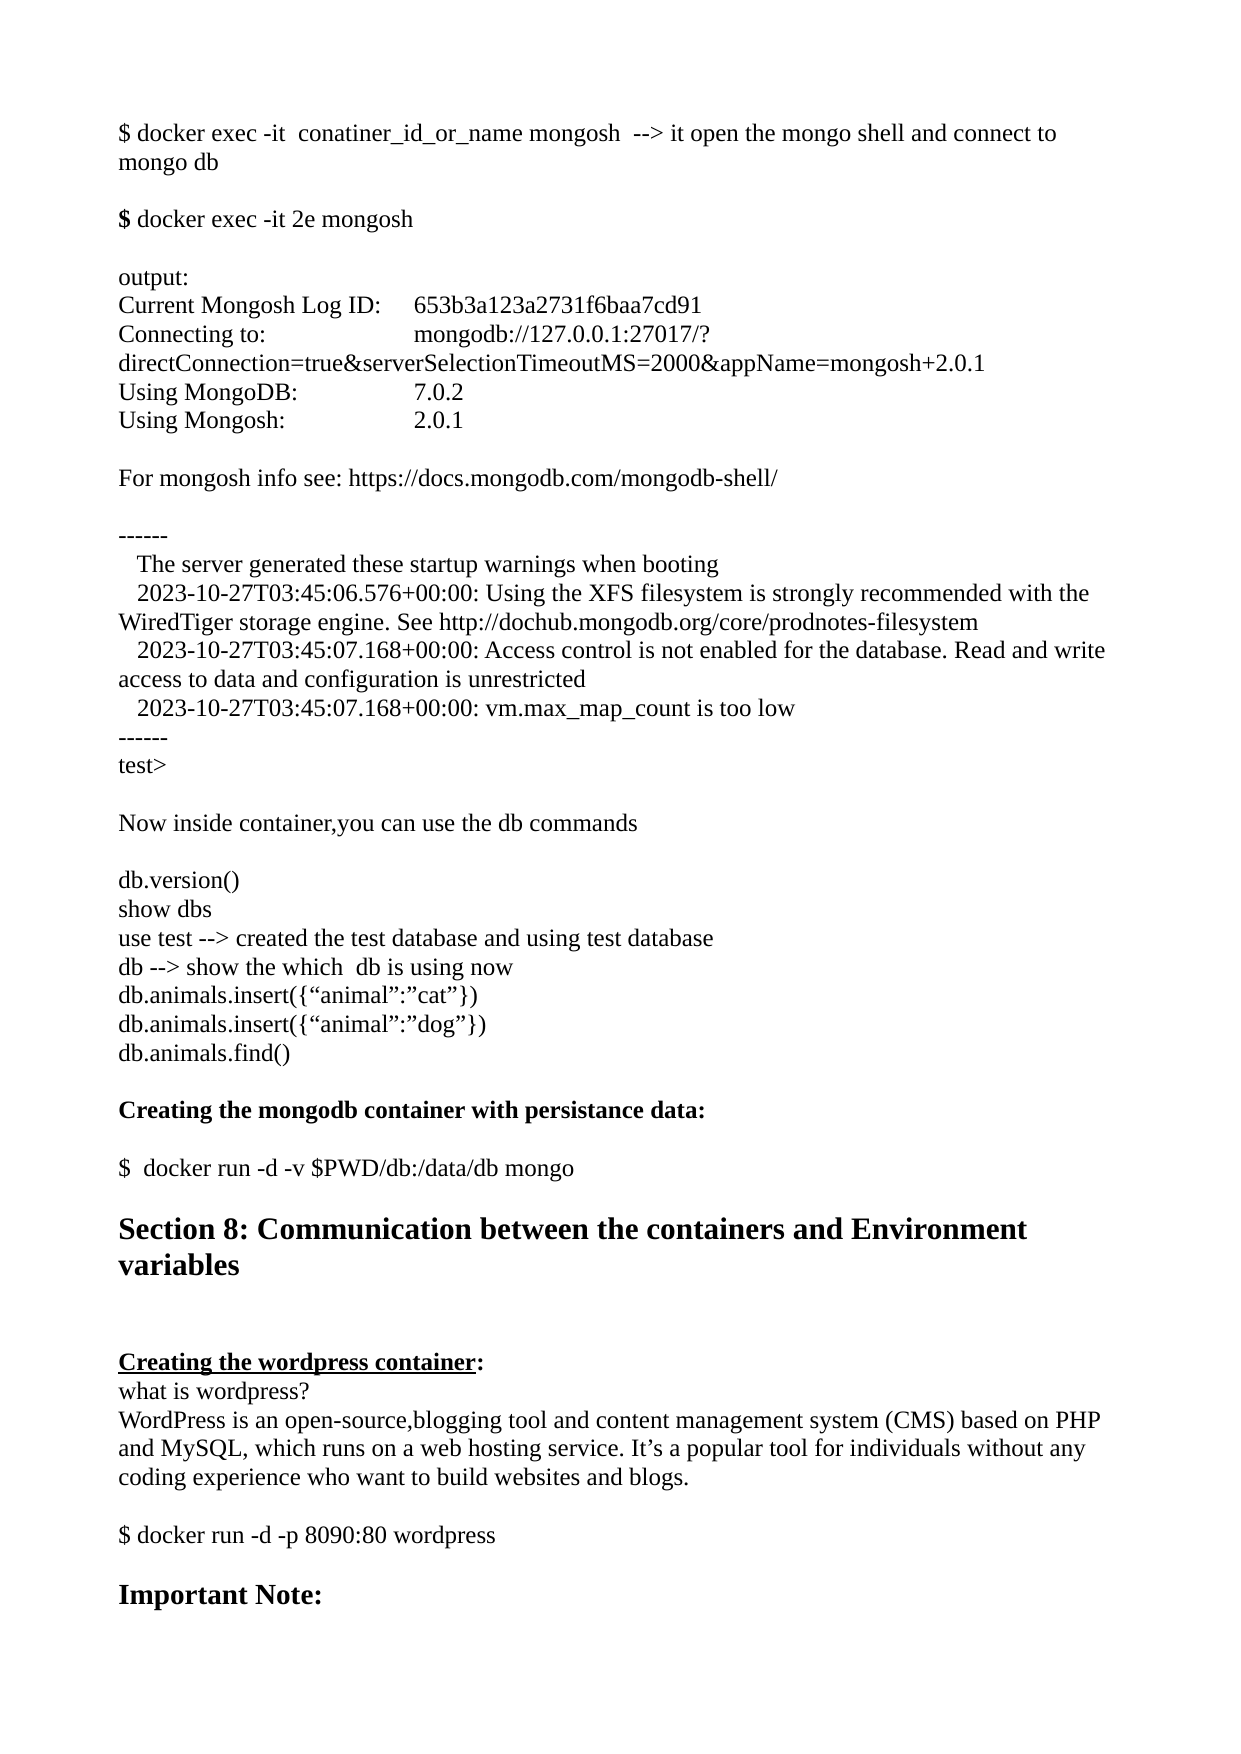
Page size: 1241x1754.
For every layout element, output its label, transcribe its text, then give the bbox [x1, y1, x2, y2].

text Now inside container,you can use the db commands [118, 808, 1122, 837]
text $ docker run -d -v $PWD/db:/data/db mongo [118, 1153, 1122, 1182]
text ------ [118, 722, 1122, 751]
text db.version() [118, 866, 1122, 894]
text $ docker exec -it 2e mongosh [118, 204, 1122, 233]
text show dbs [118, 894, 1122, 923]
text output: [118, 262, 1122, 291]
text Important Note: [118, 1577, 1122, 1611]
text ------ [118, 521, 1122, 549]
text WordPress is an open-source,blogging tool and content management system (CMS) based on PHP and MySQL, which runs on a web hosting service. It’s a popular tool for individuals without any coding experience who want to build websites and blogs. [118, 1405, 1122, 1491]
text Using Mongosh: 2.0.1 [118, 406, 1122, 434]
text For mongosh info see: https://docs.mongodb.com/mongodb-shell/ [118, 463, 1122, 492]
text db.animals.insert({“animal”:”cat”}) [118, 981, 1122, 1009]
text Creating the wordpress container: [118, 1347, 1122, 1376]
text Creating the mongodb container with persistance data: [118, 1096, 1122, 1124]
text use test --> created the test database and using test database [118, 923, 1122, 952]
text The server generated these startup warnings when booting [118, 549, 1122, 578]
text Current Mongosh Log ID: 653b3a123a2731f6baa7cd91 [118, 291, 1122, 319]
text 2023-10-27T03:45:06.576+00:00: Using the XFS filesystem is strongly recommended with the WiredTiger storage engine. See http://dochub.mongodb.org/core/prodnotes-filesystem [118, 578, 1122, 636]
text Using MongoDB: 7.0.2 [118, 377, 1122, 406]
text 2023-10-27T03:45:07.168+00:00: Access control is not enabled for the database. Read and write access to data and configuration is unrestricted [118, 636, 1122, 693]
text 2023-10-27T03:45:07.168+00:00: vm.max_map_count is too low [118, 693, 1122, 722]
text db --> show the which db is using now [118, 952, 1122, 981]
text Connecting to: mongodb://127.0.0.1:27017/?directConnection=true&serverSelectionTimeoutMS=2000&appName=mongosh+2.0.1 [118, 319, 1122, 377]
text Section 8: Communication between the containers and Environment variables [118, 1211, 1122, 1282]
text $ docker exec -it conatiner_id_or_name mongosh --> it open the mongo shell and connect to mongo db [118, 118, 1122, 176]
text what is wordpress? [118, 1376, 1122, 1405]
text $ docker run -d -p 8090:80 wordpress [118, 1520, 1122, 1548]
text test> [118, 751, 1122, 779]
text db.animals.insert({“animal”:”dog”}) [118, 1009, 1122, 1038]
text db.animals.find() [118, 1038, 1122, 1067]
